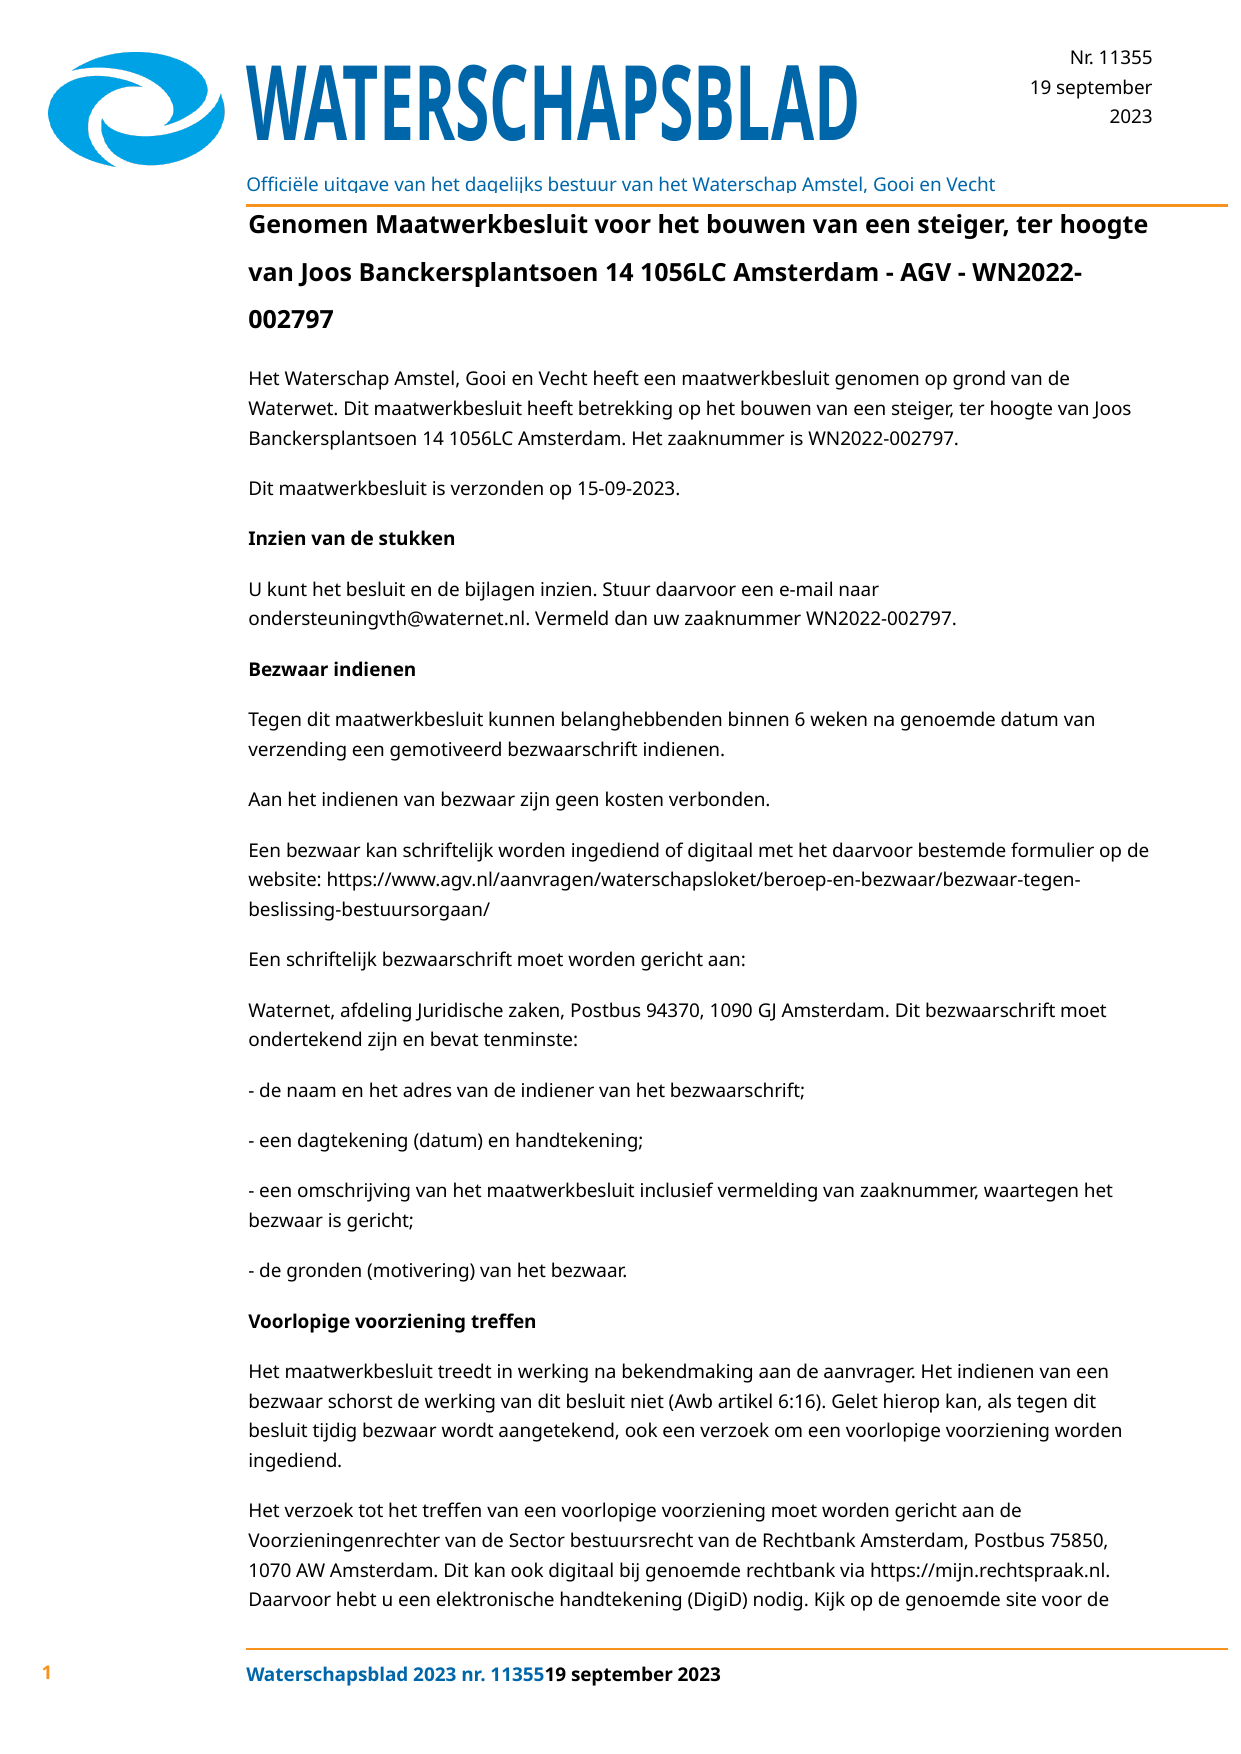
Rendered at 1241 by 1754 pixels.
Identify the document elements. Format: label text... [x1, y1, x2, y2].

text - een dagtekening (datum) en handtekening; [248, 1127, 1152, 1153]
text Genomen Maatwerkbesluit voor het bouwen van een steiger, ter hoogte van Joos Banckersplantsoen 14 1056LC Amsterdam - AGV - WN2022-002797 [248, 207, 1152, 336]
picture [41, 47, 231, 172]
text Het verzoek tot het treffen van een voorlopige voorziening moet worden gericht aan de Voorzieningenrechter van de Sector bestuursrecht van de Rechtbank Amsterdam, Postbus 75850, 1070 AW Amsterdam. Dit kan ook digitaal bij genoemde rechtbank via https://mijn.rechtspraak.nl. Daarvoor hebt u een elektronische handtekening (DigiD) nodig. Kijk op de genoemde site voor de [248, 1498, 1152, 1612]
text U kunt het besluit en de bijlagen inzien. Stuur daarvoor een e-mail naar ondersteuningvth@waternet.nl. Vermeld dan uw zaaknummer WN2022-002797. [248, 576, 1152, 631]
text - de gronden (motivering) van het bezwaar. [248, 1258, 1152, 1283]
text - een omschrijving van het maatwerkbesluit inclusief vermelding van zaaknummer, waartegen het bezwaar is gericht; [248, 1178, 1152, 1233]
text Voorlopige voorziening treffen [248, 1308, 1152, 1334]
text Het maatwerkbesluit treedt in werking na bekendmaking aan de aanvrager. Het indienen van een bezwaar schorst de werking van dit besluit niet (Awb artikel 6:16). Gelet hierop kan, als tegen dit besluit tijdig bezwaar wordt aangetekend, ook een verzoek om een voorlopige voorziening worden ingediend. [248, 1358, 1152, 1473]
text Tegen dit maatwerkbesluit kunnen belanghebbenden binnen 6 weken na genoemde datum van verzending een gemotiveerd bezwaarschrift indienen. [248, 706, 1152, 762]
text Dit maatwerkbesluit is verzonden op 15-09-2023. [248, 475, 1152, 501]
text Het Waterschap Amstel, Gooi en Vecht heeft een maatwerkbesluit genomen op grond van de Waterwet. Dit maatwerkbesluit heeft betrekking op het bouwen van een steiger, ter hoogte van Joos Banckersplantsoen 14 1056LC Amsterdam. Het zaaknummer is WN2022-002797. [248, 366, 1152, 450]
text Een schriftelijk bezwaarschrift moet worden gericht aan: [248, 946, 1152, 972]
text Aan het indienen van bezwaar zijn geen kosten verbonden. [248, 786, 1152, 812]
text Een bezwaar kan schriftelijk worden ingediend of digitaal met het daarvoor bestemde formulier op de website: https://www.agv.nl/aanvragen/waterschapsloket/beroep-en-bezwaar/bezwaar-tegen-beslissing-bestuursorgaan/ [248, 837, 1152, 922]
text Waternet, afdeling Juridische zaken, Postbus 94370, 1090 GJ Amsterdam. Dit bezwaarschrift moet ondertekend zijn en bevat tenminste: [248, 997, 1152, 1052]
text - de naam en het adres van de indiener van het bezwaarschrift; [248, 1077, 1152, 1102]
text Bezwaar indienen [248, 656, 1152, 682]
text Inzien van de stukken [248, 526, 1152, 551]
